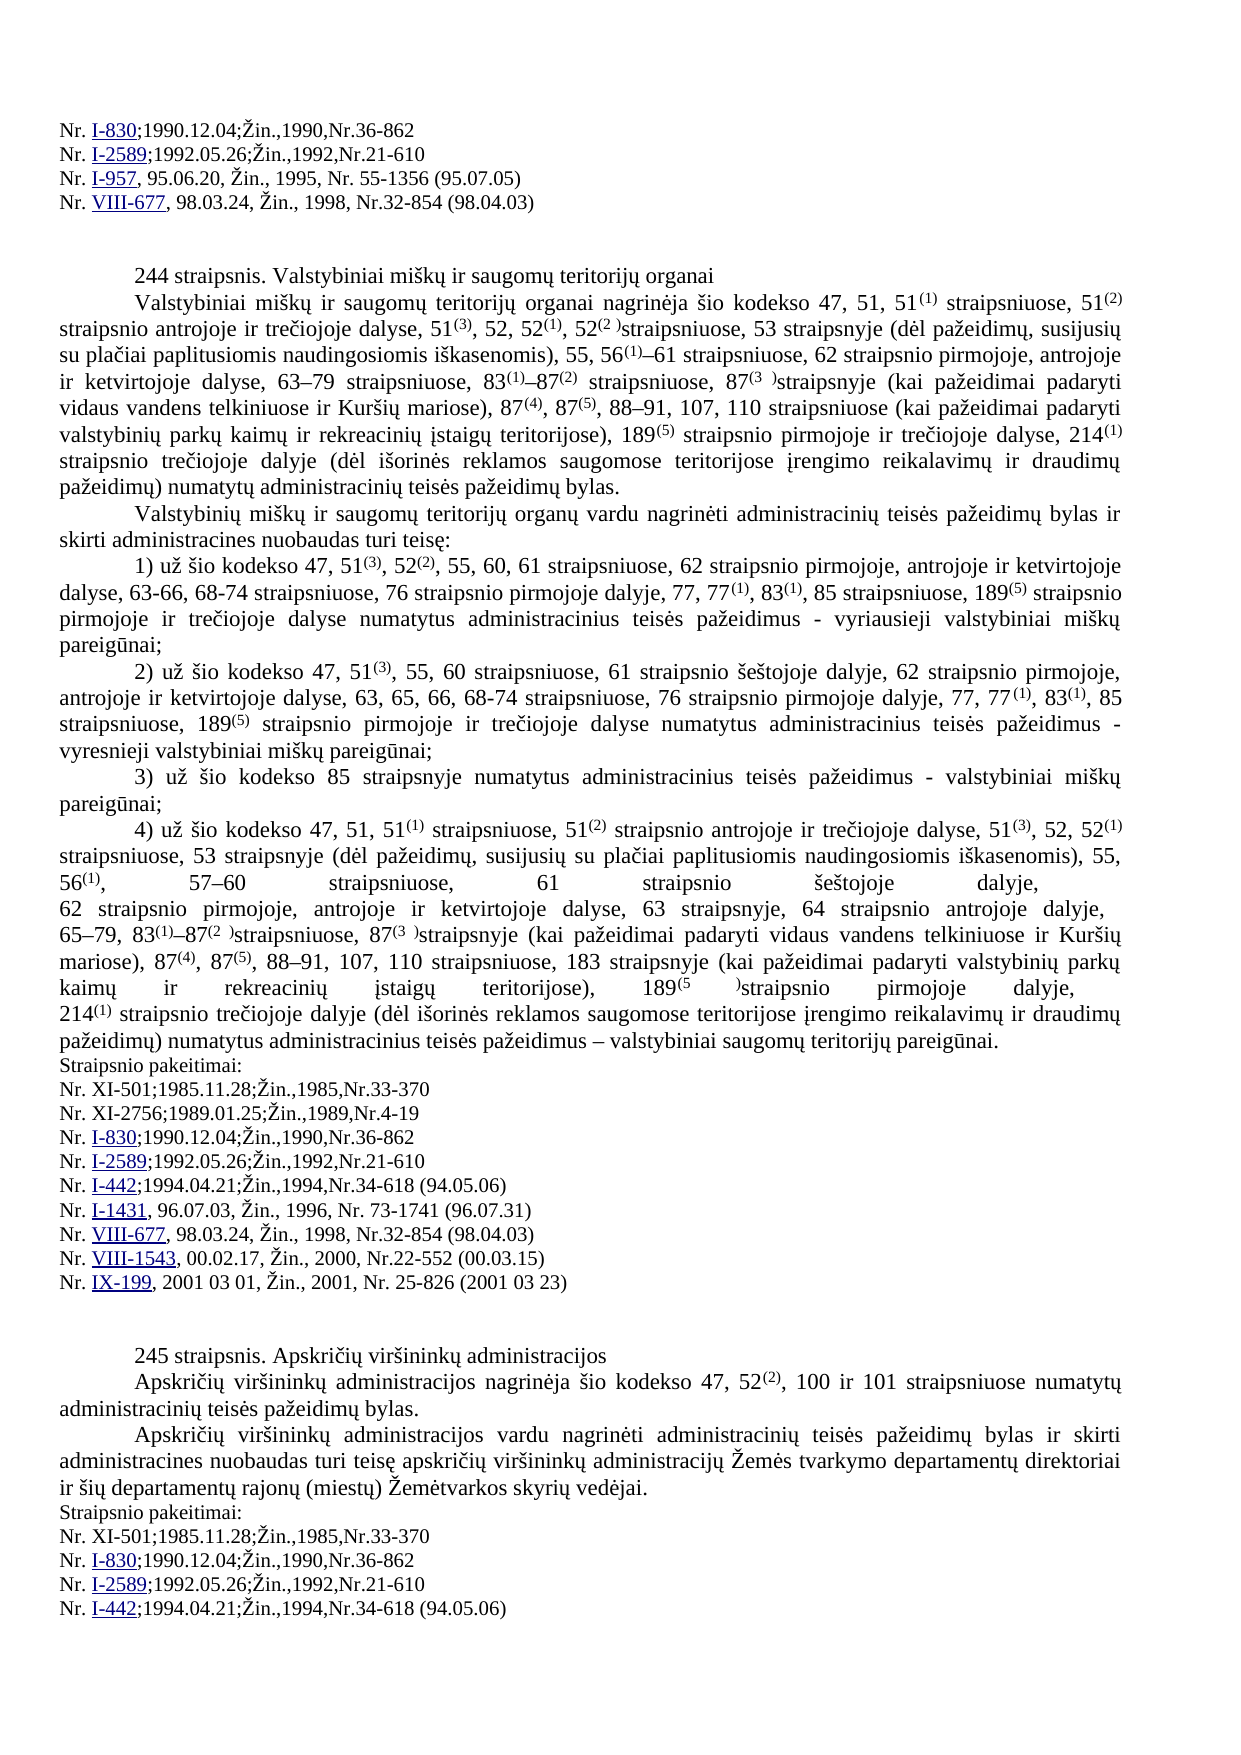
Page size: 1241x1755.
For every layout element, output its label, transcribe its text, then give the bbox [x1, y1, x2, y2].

text Nr. I-957, 95.06.20, Žin., 1995, Nr. 55-1356 (95.07.05) [59, 166, 1122, 190]
text Apskričių viršininkų administracijos vardu nagrinėti administracinių teisės pažeidimų bylas ir skirti administracines nuobaudas turi teisę apskričių viršininkų administracijų Žemės tvarkymo departamentų direktoriai ir šių departamentų rajonų (miestų) Žemėtvarkos skyrių vedėjai. [59, 1421, 1122, 1500]
text Nr. I-2589;1992.05.26;Žin.,1992,Nr.21-610 [59, 1572, 1122, 1596]
text Nr. I-2589;1992.05.26;Žin.,1992,Nr.21-610 [59, 142, 1122, 166]
text 4) už šio kodekso 47, 51, 51(1) straipsniuose, 51(2) straipsnio antrojoje ir trečiojoje dalyse, 51(3), 52, 52(1) straipsniuose, 53 straipsnyje (dėl pažeidimų, susijusių su plačiai paplitusiomis naudingosiomis iškasenomis), 55, 56(1), 57–60 straipsniuose, 61 straipsnio šeštojoje dalyje, 62 straipsnio pirmojoje, antrojoje ir ketvirtojoje dalyse, 63 straipsnyje, 64 straipsnio antrojoje dalyje, 65–79, 83(1)–87(2 )straipsniuose, 87(3 )straipsnyje (kai pažeidimai padaryti vidaus vandens telkiniuose ir Kuršių mariose), 87(4), 87(5), 88–91, 107, 110 straipsniuose, 183 straipsnyje (kai pažeidimai padaryti valstybinių parkų kaimų ir rekreacinių įstaigų teritorijose), 189(5 )straipsnio pirmojoje dalyje, 214(1) straipsnio trečiojoje dalyje (dėl išorinės reklamos saugomose teritorijose įrengimo reikalavimų ir draudimų pažeidimų) numatytus administracinius teisės pažeidimus – valstybiniai saugomų teritorijų pareigūnai. [59, 816, 1122, 1053]
text Nr. XI-2756;1989.01.25;Žin.,1989,Nr.4-19 [59, 1101, 1122, 1125]
text Nr. VIII-1543, 00.02.17, Žin., 2000, Nr.22-552 (00.03.15) [59, 1246, 1122, 1270]
text Nr. I-2589;1992.05.26;Žin.,1992,Nr.21-610 [59, 1149, 1122, 1173]
text Nr. XI-501;1985.11.28;Žin.,1985,Nr.33-370 [59, 1077, 1122, 1101]
text 2) už šio kodekso 47, 51(3), 55, 60 straipsniuose, 61 straipsnio šeštojoje dalyje, 62 straipsnio pirmojoje, antrojoje ir ketvirtojoje dalyse, 63, 65, 66, 68-74 straipsniuose, 76 straipsnio pirmojoje dalyje, 77, 77(1), 83(1), 85 straipsniuose, 189(5) straipsnio pirmojoje ir trečiojoje dalyse numatytus administracinius teisės pažeidimus - vyresnieji valstybiniai miškų pareigūnai; [59, 658, 1122, 763]
text Valstybinių miškų ir saugomų teritorijų organų vardu nagrinėti administracinių teisės pažeidimų bylas ir skirti administracines nuobaudas turi teisę: [59, 500, 1122, 552]
text Nr. I-442;1994.04.21;Žin.,1994,Nr.34-618 (94.05.06) [59, 1173, 1122, 1197]
text 244 straipsnis. Valstybiniai miškų ir saugomų teritorijų organai [59, 262, 1122, 289]
text 3) už šio kodekso 85 straipsnyje numatytus administracinius teisės pažeidimus - valstybiniai miškų pareigūnai; [59, 763, 1122, 816]
text Apskričių viršininkų administracijos nagrinėja šio kodekso 47, 52(2), 100 ir 101 straipsniuose numatytų administracinių teisės pažeidimų bylas. [59, 1368, 1122, 1421]
text Straipsnio pakeitimai: [59, 1500, 1122, 1524]
text Nr. I-1431, 96.07.03, Žin., 1996, Nr. 73-1741 (96.07.31) [59, 1197, 1122, 1222]
text Nr. VIII-677, 98.03.24, Žin., 1998, Nr.32-854 (98.04.03) [59, 1222, 1122, 1246]
text 1) už šio kodekso 47, 51(3), 52(2), 55, 60, 61 straipsniuose, 62 straipsnio pirmojoje, antrojoje ir ketvirtojoje dalyse, 63-66, 68-74 straipsniuose, 76 straipsnio pirmojoje dalyje, 77, 77(1), 83(1), 85 straipsniuose, 189(5) straipsnio pirmojoje ir trečiojoje dalyse numatytus administracinius teisės pažeidimus - vyriausieji valstybiniai miškų pareigūnai; [59, 552, 1122, 658]
text Nr. I-830;1990.12.04;Žin.,1990,Nr.36-862 [59, 118, 1122, 142]
text Nr. XI-501;1985.11.28;Žin.,1985,Nr.33-370 [59, 1524, 1122, 1548]
text Nr. I-442;1994.04.21;Žin.,1994,Nr.34-618 (94.05.06) [59, 1596, 1122, 1620]
text Nr. I-830;1990.12.04;Žin.,1990,Nr.36-862 [59, 1548, 1122, 1572]
text Nr. VIII-677, 98.03.24, Žin., 1998, Nr.32-854 (98.04.03) [59, 190, 1122, 214]
text 245 straipsnis. Apskričių viršininkų administracijos [59, 1342, 1122, 1368]
text Valstybiniai miškų ir saugomų teritorijų organai nagrinėja šio kodekso 47, 51, 51(1) straipsniuose, 51(2) straipsnio antrojoje ir trečiojoje dalyse, 51(3), 52, 52(1), 52(2 )straipsniuose, 53 straipsnyje (dėl pažeidimų, susijusių su plačiai paplitusiomis naudingosiomis iškasenomis), 55, 56(1)–61 straipsniuose, 62 straipsnio pirmojoje, antrojoje ir ketvirtojoje dalyse, 63–79 straipsniuose, 83(1)–87(2) straipsniuose, 87(3 )straipsnyje (kai pažeidimai padaryti vidaus vandens telkiniuose ir Kuršių mariose), 87(4), 87(5), 88–91, 107, 110 straipsniuose (kai pažeidimai padaryti valstybinių parkų kaimų ir rekreacinių įstaigų teritorijose), 189(5) straipsnio pirmojoje ir trečiojoje dalyse, 214(1) straipsnio trečiojoje dalyje (dėl išorinės reklamos saugomose teritorijose įrengimo reikalavimų ir draudimų pažeidimų) numatytų administracinių teisės pažeidimų bylas. [59, 289, 1122, 500]
text Nr. I-830;1990.12.04;Žin.,1990,Nr.36-862 [59, 1125, 1122, 1149]
text Straipsnio pakeitimai: [59, 1053, 1122, 1077]
text Nr. IX-199, 2001 03 01, Žin., 2001, Nr. 25-826 (2001 03 23) [59, 1270, 1122, 1294]
